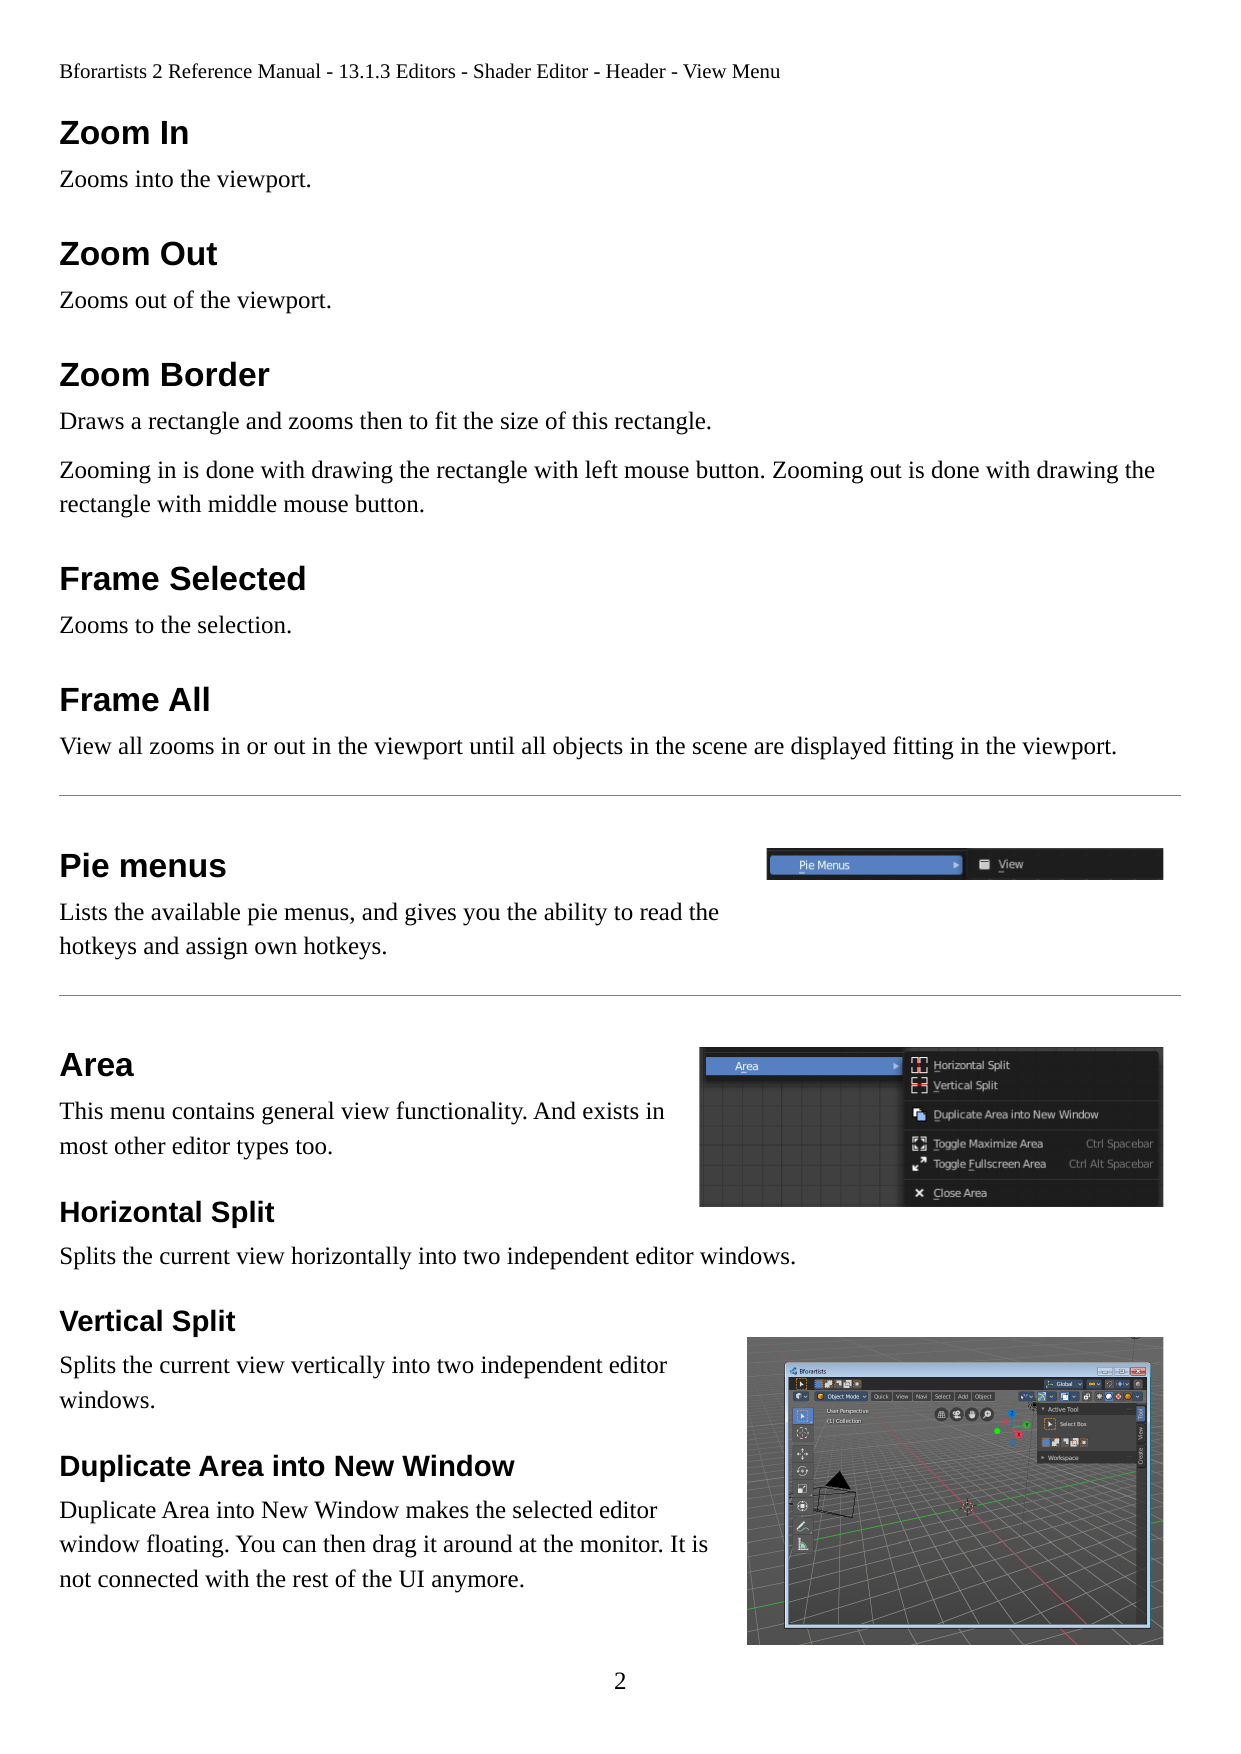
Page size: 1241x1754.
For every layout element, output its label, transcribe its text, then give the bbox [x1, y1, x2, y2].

subtitle Zoom Out [59, 234, 1181, 272]
text Splits the current view horizontally into two independent editor windows. [59, 1241, 1181, 1269]
picture [699, 1047, 1164, 1207]
subtitle Pie menus [59, 846, 1181, 884]
subtitle Duplicate Area into New Window [59, 1449, 747, 1482]
text This menu contains general view functionality. And exists in most other editor types too. [59, 1096, 699, 1159]
subtitle Zoom Border [59, 355, 1181, 393]
text Zooms to the selection. [59, 610, 1181, 639]
subtitle Frame All [59, 680, 1181, 719]
subtitle Horizontal Split [59, 1194, 1181, 1228]
text Draws a rectangle and zooms then to fit the size of this rectangle. [59, 406, 1181, 434]
text Zooms out of the viewport. [59, 285, 1181, 313]
picture [766, 848, 1164, 880]
text View all zooms in or out in the viewport until all objects in the scene are displayed fitting in the viewport. [59, 731, 1181, 760]
text Zooms into the viewport. [59, 164, 1181, 192]
subtitle Vertical Split [59, 1304, 1181, 1338]
text Splits the current view vertically into two independent editor windows. [59, 1351, 747, 1414]
text Zooming in is done with drawing the rectangle with left mouse button. Zooming out is done with drawing the rectangle with middle mouse button. [59, 455, 1181, 518]
text Duplicate Area into New Window makes the selected editor window floating. You can then drag it around at the monitor. It is not connected with the rest of the UI anymore. [59, 1495, 747, 1593]
text Lists the available pie menus, and gives you the ability to read the hotkeys and assign own hotkeys. [59, 897, 1181, 960]
subtitle Area [59, 1045, 1181, 1084]
picture [747, 1337, 1164, 1645]
subtitle Zoom In [59, 113, 1181, 151]
subtitle Frame Selected [59, 559, 1181, 598]
